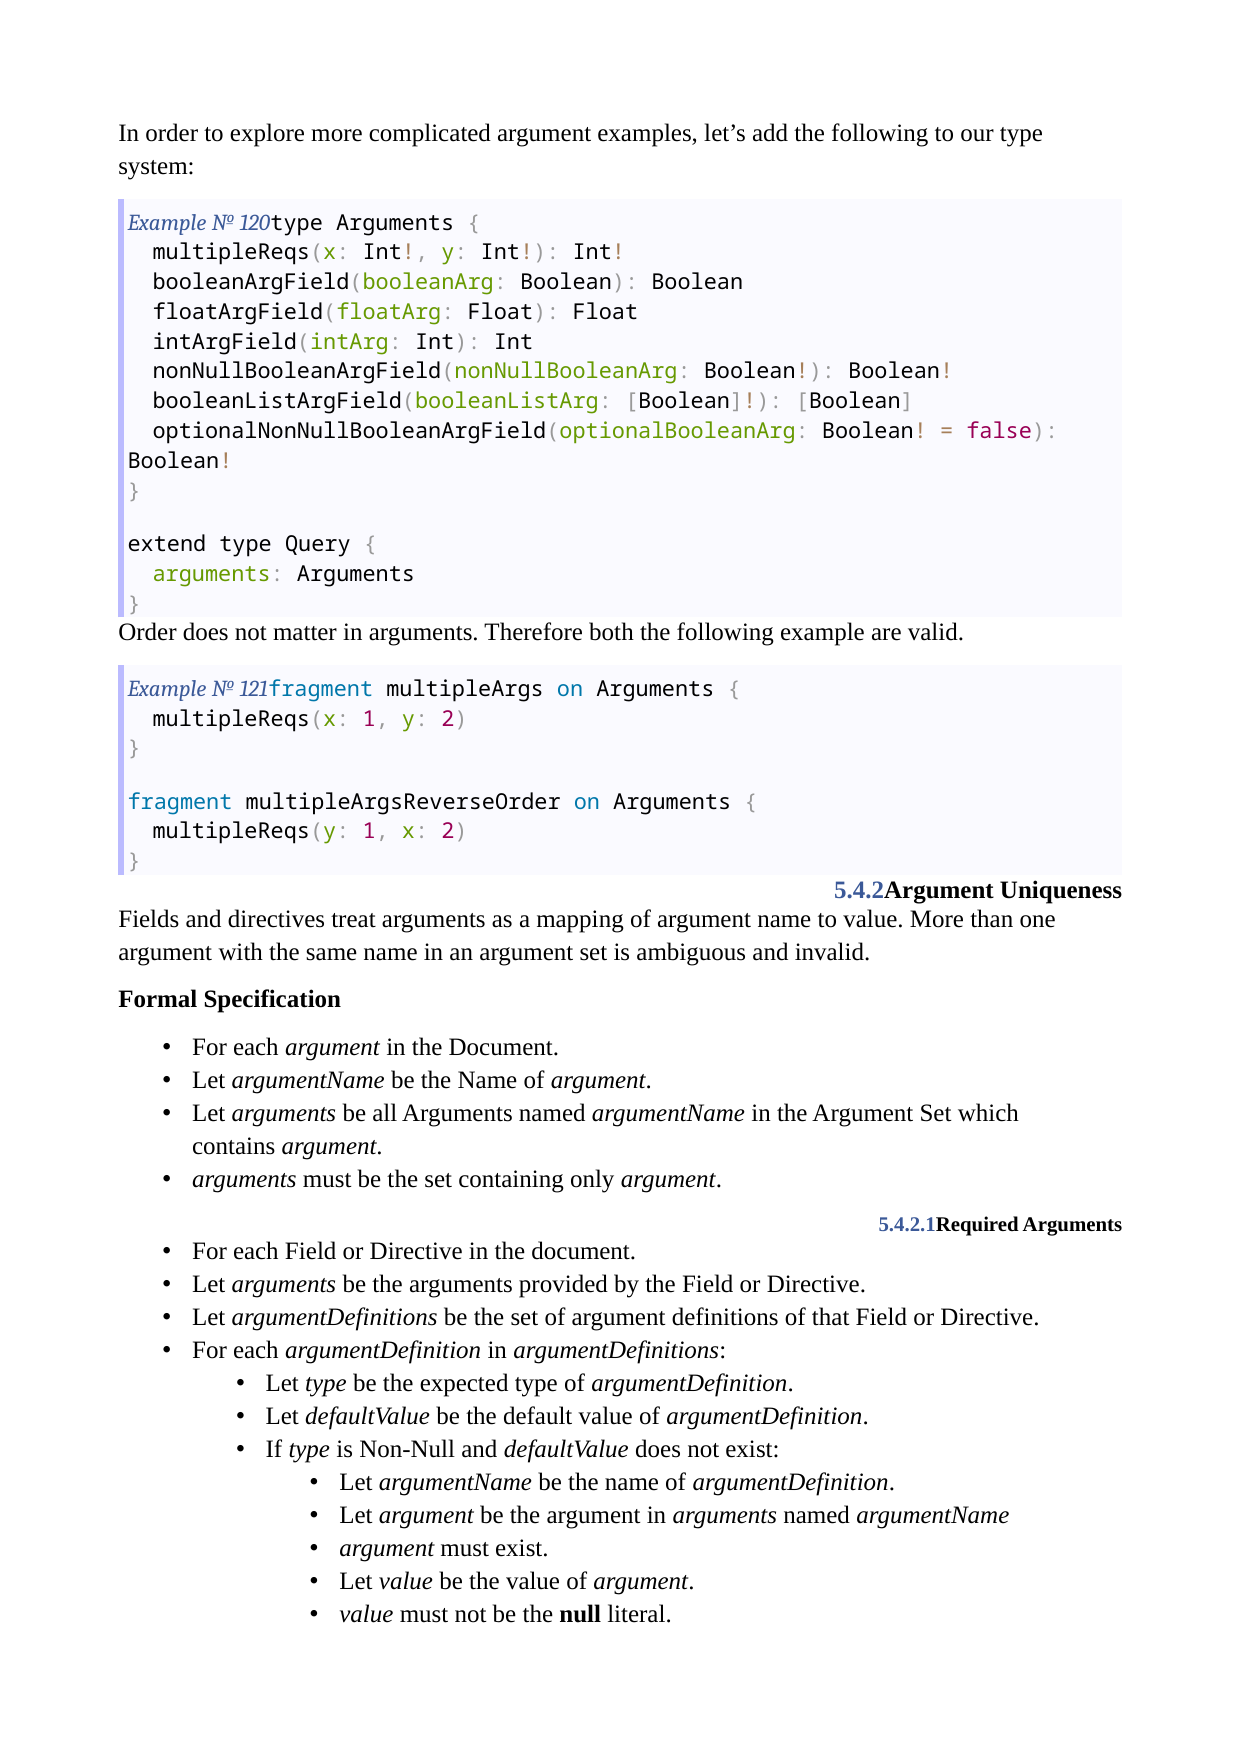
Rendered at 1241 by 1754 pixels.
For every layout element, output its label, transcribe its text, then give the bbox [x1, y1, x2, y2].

text optionalNonNullBooleanArgField(optionalBooleanArg: Boolean! = false): Boolean! [124, 415, 1122, 474]
text Fields and directives treat arguments as a mapping of argument name to value. More than one argument with the same name in an argument set is ambiguous and invalid. [118, 904, 1122, 966]
list Let arguments be all Arguments named argumentName in the Argument Set which contains argument. [162, 1098, 1122, 1160]
subtitle 5.4.2.1Required Arguments [118, 1212, 1122, 1236]
text booleanListArgField(booleanListArg: [Boolean]!): [Boolean] [124, 385, 1122, 415]
text booleanArgField(booleanArg: Boolean): Boolean [124, 266, 1122, 296]
text Example № 120type Arguments { [124, 199, 1122, 236]
text Order does not matter in arguments. Therefore both the following example are valid. [118, 617, 1122, 646]
text arguments: Arguments [124, 558, 1122, 588]
text } [124, 474, 1122, 504]
list Let argumentName be the Name of argument. [162, 1065, 1122, 1094]
list For each argumentDefinition in argumentDefinitions: [162, 1335, 1122, 1364]
list If type is Non‐Null and defaultValue does not exist: [236, 1434, 1122, 1463]
text } [124, 588, 1122, 617]
text Formal Specification [118, 984, 1122, 1013]
list Let argumentName be the name of argumentDefinition. [309, 1467, 1122, 1496]
text In order to explore more complicated argument examples, let’s add the following to our type system: [118, 118, 1122, 180]
subtitle 5.4.2Argument Uniqueness [118, 875, 1122, 904]
list Let type be the expected type of argumentDefinition. [236, 1368, 1122, 1397]
list value must not be the null literal. [309, 1599, 1122, 1628]
text intArgField(intArg: Int): Int [124, 326, 1122, 355]
text Example № 121fragment multipleArgs on Arguments { [124, 665, 1122, 702]
list For each Field or Directive in the document. [162, 1236, 1122, 1264]
text fragment multipleArgsReverseOrder on Arguments { [124, 786, 1122, 816]
list Let value be the value of argument. [309, 1566, 1122, 1595]
list Let defaultValue be the default value of argumentDefinition. [236, 1401, 1122, 1430]
text } [124, 845, 1122, 875]
list Let argumentDefinitions be the set of argument definitions of that Field or Directive. [162, 1302, 1122, 1331]
text multipleReqs(y: 1, x: 2) [124, 816, 1122, 845]
text multipleReqs(x: Int!, y: Int!): Int! [124, 236, 1122, 266]
list Let argument be the argument in arguments named argumentName [309, 1500, 1122, 1529]
list argument must exist. [309, 1533, 1122, 1562]
text extend type Query { [124, 528, 1122, 558]
list arguments must be the set containing only argument. [162, 1164, 1122, 1193]
text multipleReqs(x: 1, y: 2) [124, 702, 1122, 732]
list For each argument in the Document. [162, 1032, 1122, 1061]
list Let arguments be the arguments provided by the Field or Directive. [162, 1269, 1122, 1298]
text nonNullBooleanArgField(nonNullBooleanArg: Boolean!): Boolean! [124, 355, 1122, 385]
text floatArgField(floatArg: Float): Float [124, 296, 1122, 326]
text } [124, 732, 1122, 762]
